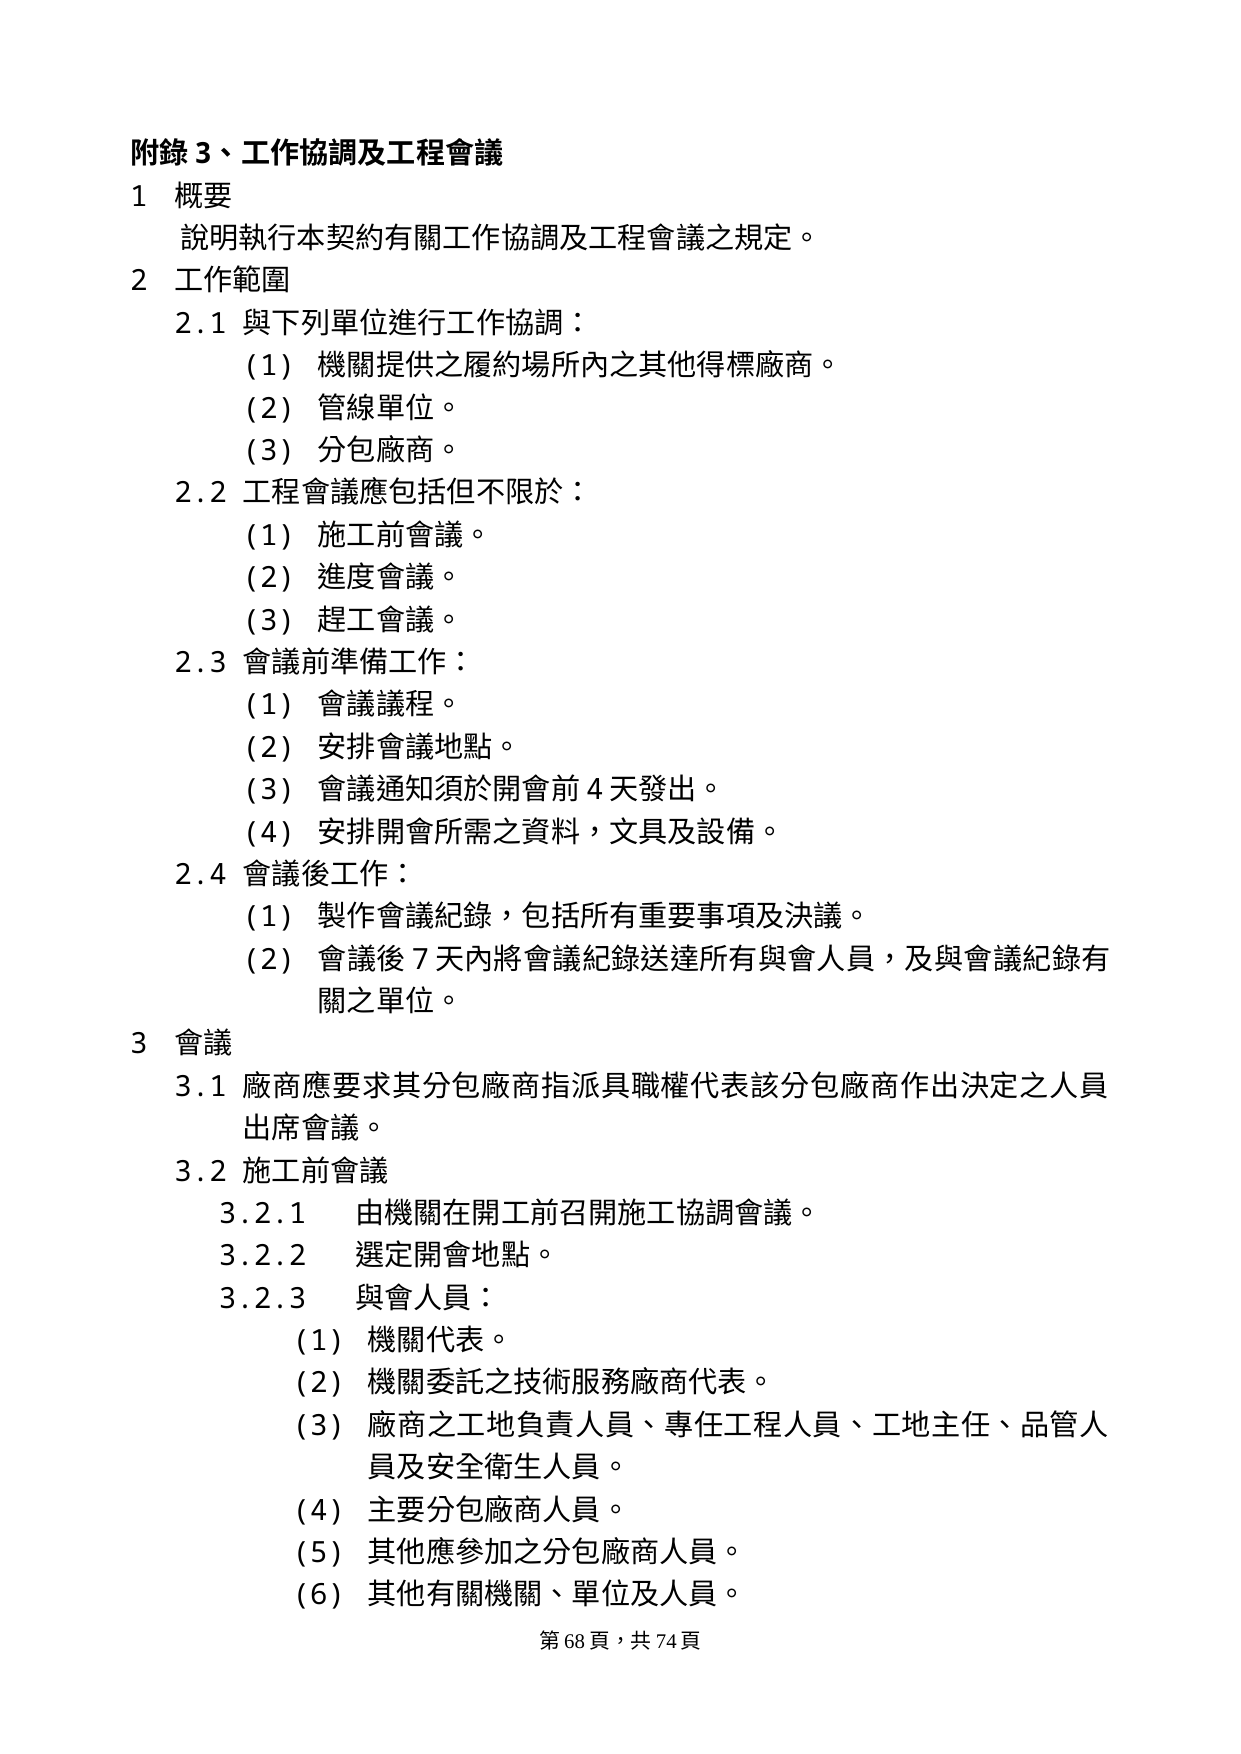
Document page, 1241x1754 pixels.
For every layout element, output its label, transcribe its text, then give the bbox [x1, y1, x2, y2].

list 趕工會議。 [242, 596, 1110, 638]
list 與下列單位進行工作協調： [174, 299, 1110, 342]
list 安排開會所需之資料，文具及設備。 [242, 808, 1110, 851]
list 由機關在開工前召開施工協調會議。 [218, 1189, 1110, 1232]
text 附錄3、工作協調及工程會議 [130, 130, 1110, 172]
list 會議前準備工作： [174, 638, 1110, 681]
list 其他應參加之分包廠商人員。 [292, 1528, 1110, 1571]
list 概要 [130, 172, 1110, 215]
list 機關委託之技術服務廠商代表。 [292, 1359, 1110, 1401]
list 與會人員： [218, 1274, 1110, 1317]
list 分包廠商。 [242, 427, 1110, 469]
list 主要分包廠商人員。 [292, 1486, 1110, 1528]
text 說明執行本契約有關工作協調及工程會議之規定。 [180, 215, 1110, 257]
list 機關提供之履約場所內之其他得標廠商。 [242, 342, 1110, 384]
list 廠商應要求其分包廠商指派具職權代表該分包廠商作出決定之人員出席會議。 [174, 1062, 1110, 1147]
list 施工前會議 [174, 1147, 1110, 1189]
list 安排會議地點。 [242, 723, 1110, 766]
list 廠商之工地負責人員、專任工程人員、工地主任、品管人員及安全衛生人員。 [292, 1401, 1110, 1486]
list 機關代表。 [292, 1317, 1110, 1359]
list 施工前會議。 [242, 511, 1110, 554]
list 製作會議紀錄，包括所有重要事項及決議。 [242, 893, 1110, 935]
list 會議後工作： [174, 851, 1110, 893]
list 工作範圍 [130, 257, 1110, 299]
list 會議議程。 [242, 681, 1110, 723]
list 進度會議。 [242, 554, 1110, 596]
list 管線單位。 [242, 384, 1110, 427]
list 會議通知須於開會前4天發出。 [242, 766, 1110, 808]
list 會議 [130, 1020, 1110, 1062]
list 會議後7天內將會議紀錄送達所有與會人員，及與會議紀錄有關之單位。 [242, 935, 1110, 1020]
list 選定開會地點。 [218, 1232, 1110, 1274]
list 工程會議應包括但不限於： [174, 469, 1110, 511]
list 其他有關機關、單位及人員。 [292, 1571, 1110, 1613]
